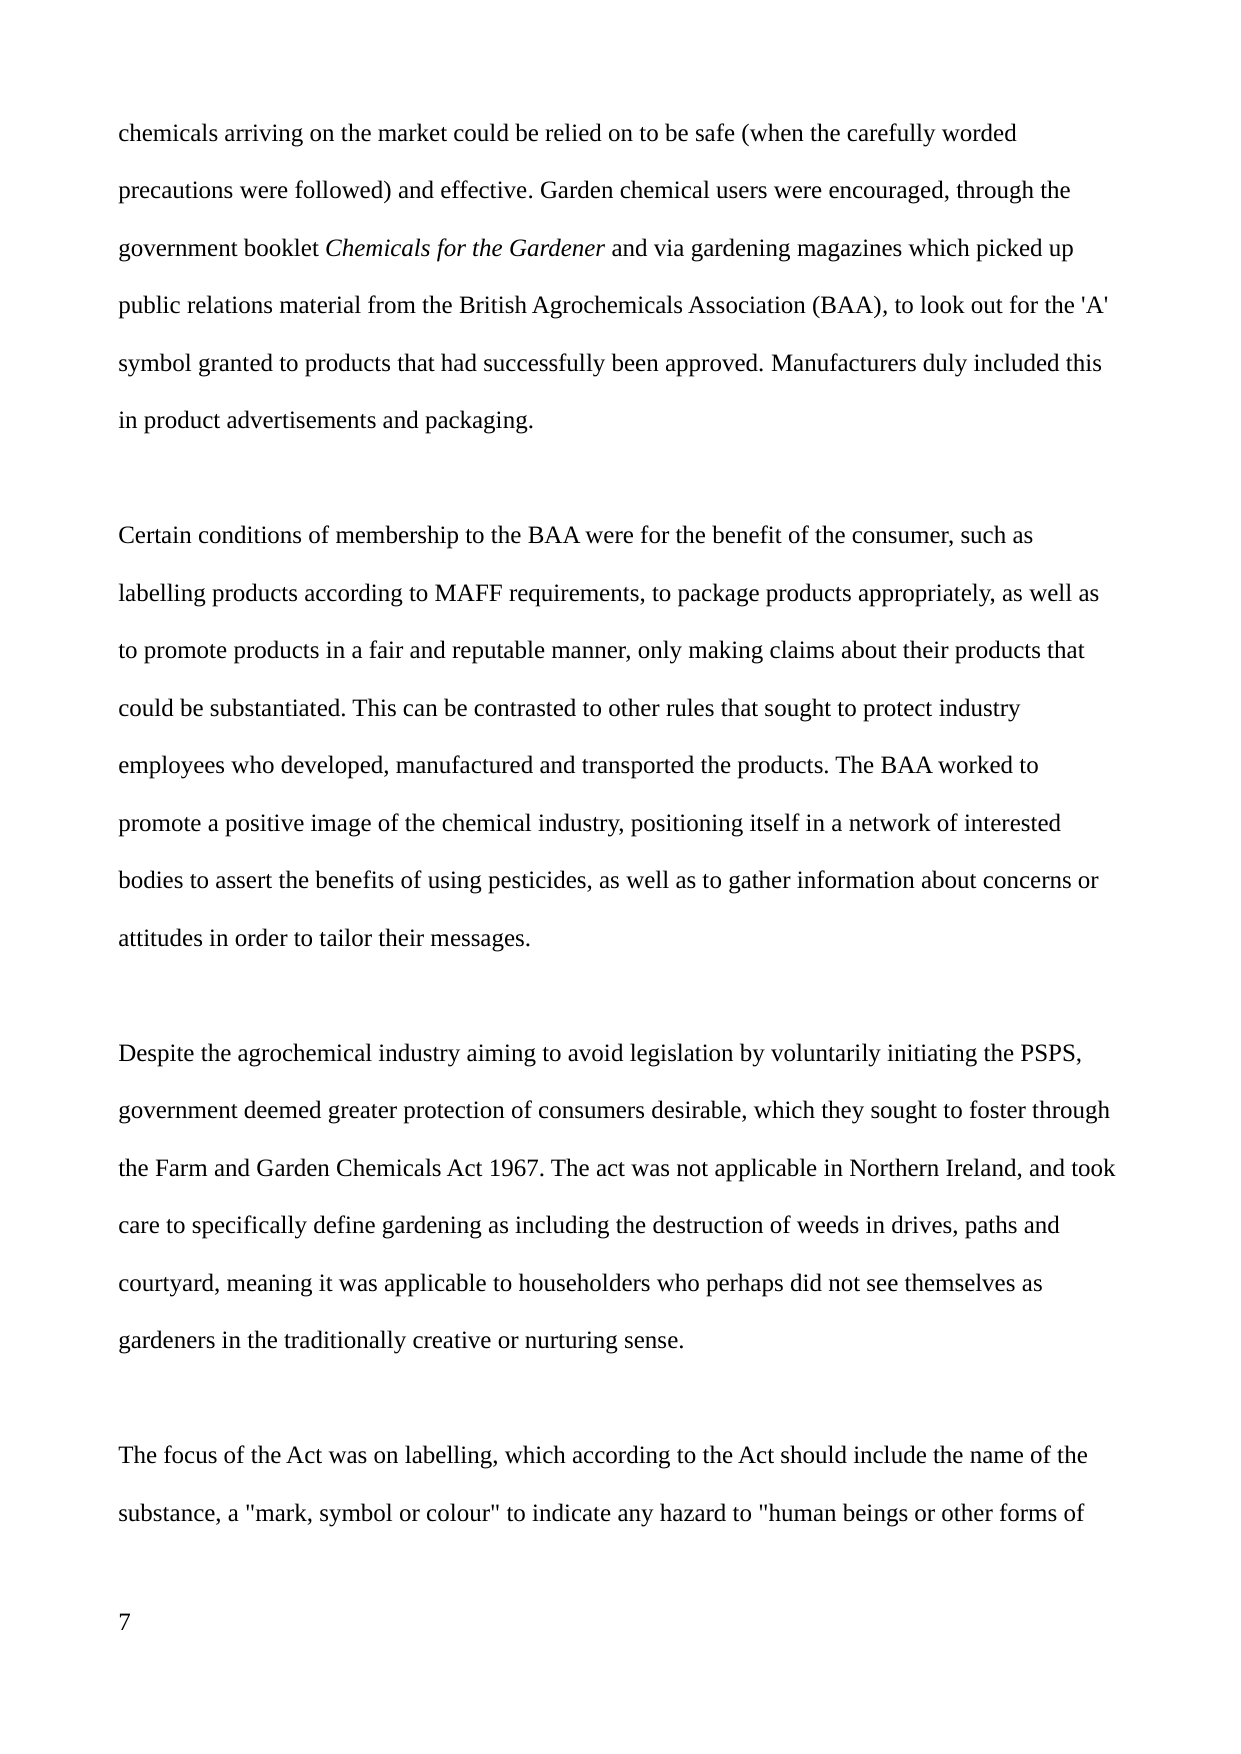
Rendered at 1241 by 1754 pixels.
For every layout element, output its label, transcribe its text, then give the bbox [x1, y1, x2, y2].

text chemicals arriving on the market could be relied on to be safe (when the carefully worded precautions were followed) and effective. Garden chemical users were encouraged, through the government booklet Chemicals for the Gardener and via gardening magazines which picked up public relations material from the British Agrochemicals Association (BAA), to look out for the 'A' symbol granted to products that had successfully been approved. Manufacturers duly included this in product advertisements and packaging. [118, 118, 1122, 434]
text The focus of the Act was on labelling, which according to the Act should include the name of the substance, a "mark, symbol or colour" to indicate any hazard to "human beings or other forms of [118, 1441, 1122, 1527]
text Certain conditions of membership to the BAA were for the benefit of the consumer, such as labelling products according to MAFF requirements, to package products appropriately, as well as to promote products in a fair and reputable manner, only making claims about their products that could be substantiated. This can be contrasted to other rules that sought to protect industry employees who developed, manufactured and transported the products. The BAA worked to promote a positive image of the chemical industry, positioning itself in a network of interested bodies to assert the benefits of using pesticides, as well as to gather information about concerns or attitudes in order to tailor their messages. [118, 521, 1122, 952]
text Despite the agrochemical industry aiming to avoid legislation by voluntarily initiating the PSPS, government deemed greater protection of consumers desirable, which they sought to foster through the Farm and Garden Chemicals Act 1967. The act was not applicable in Northern Ireland, and took care to specifically define gardening as including the destruction of weeds in drives, paths and courtyard, meaning it was applicable to householders who perhaps did not see themselves as gardeners in the traditionally creative or nurturing sense. [118, 1038, 1122, 1354]
